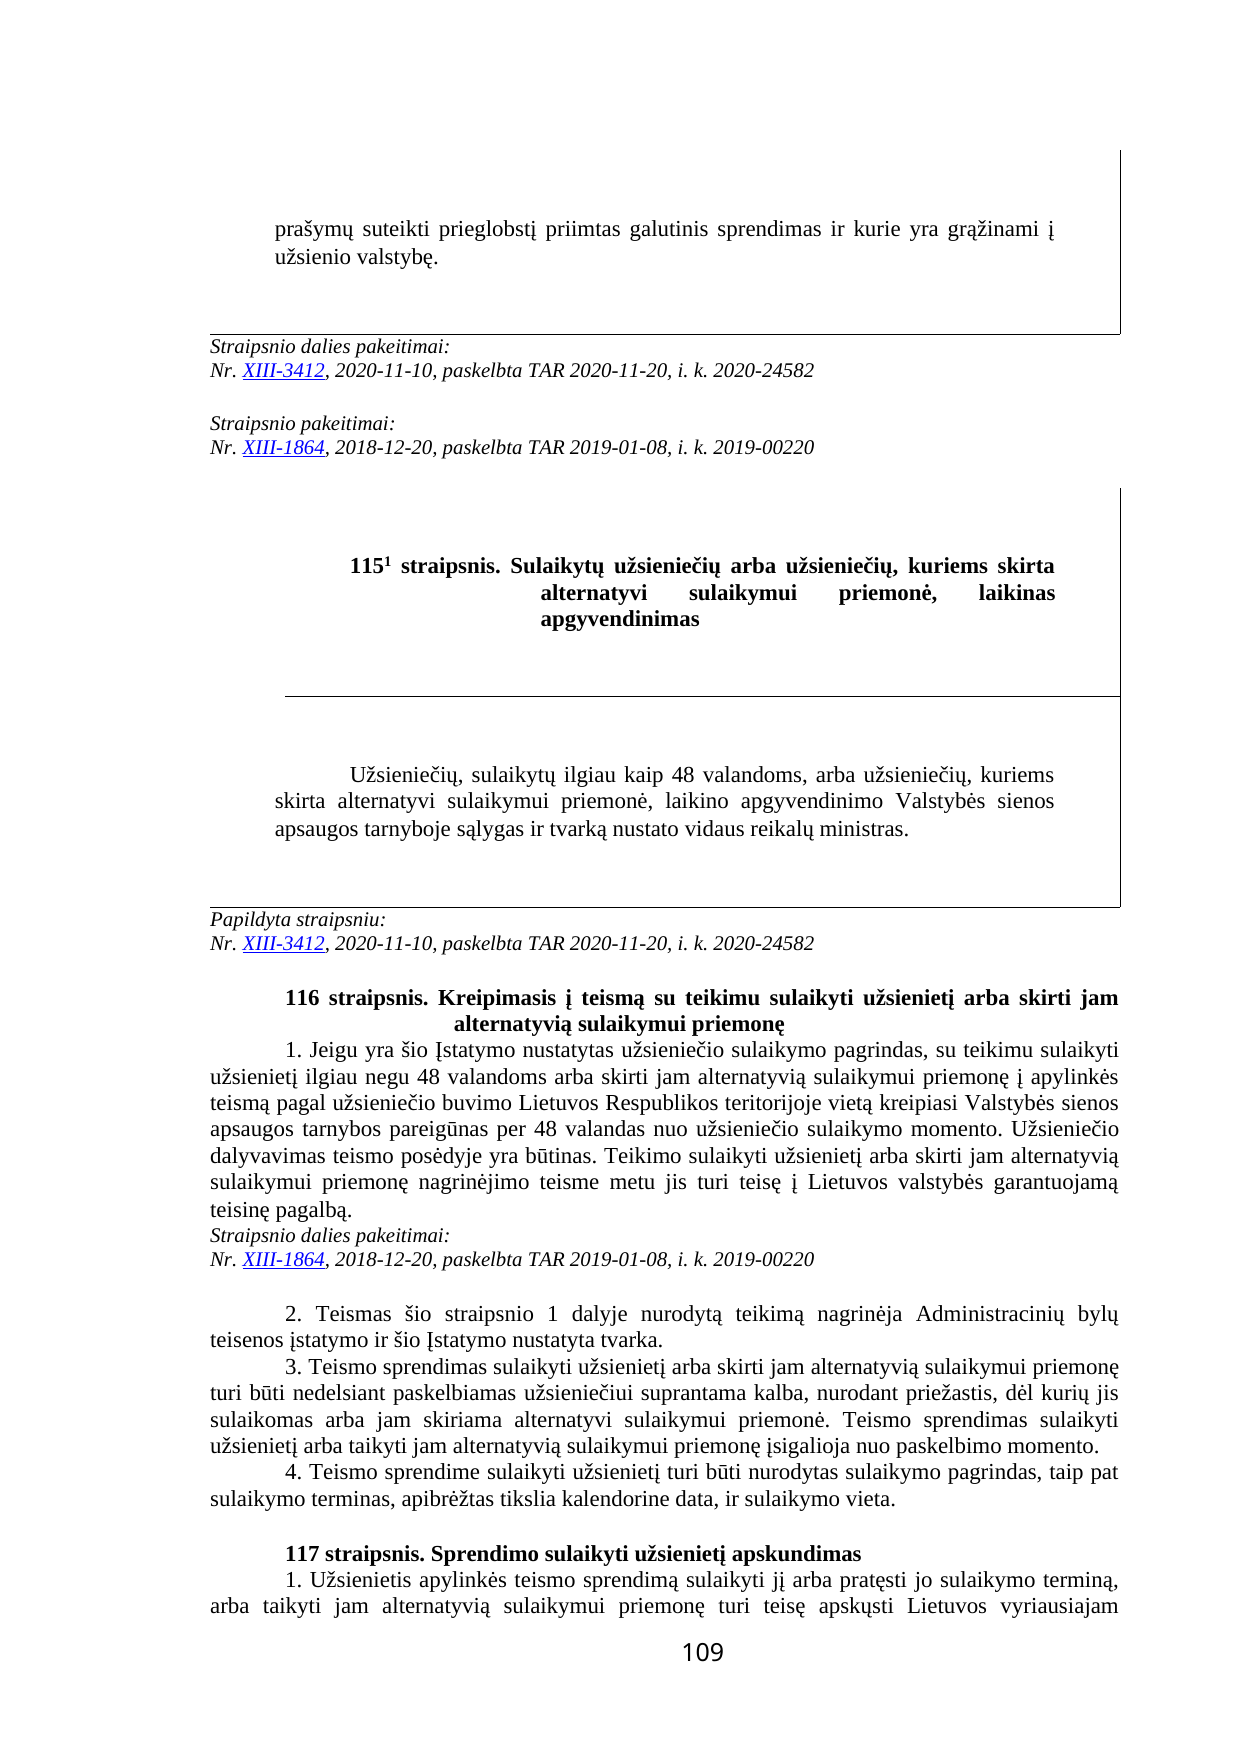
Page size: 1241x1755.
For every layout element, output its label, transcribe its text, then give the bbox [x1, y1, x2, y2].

text Straipsnio dalies pakeitimai: [210, 334, 1120, 358]
text 116 straipsnis. Kreipimasis į teismą su teikimu sulaikyti užsienietį arba skirti jam alternatyvią sulaikymui priemonę [285, 984, 1120, 1036]
text Papildyta straipsniu: [210, 907, 1120, 931]
text Nr. XIII-3412, 2020-11-10, paskelbta TAR 2020-11-20, i. k. 2020-24582 [210, 358, 1120, 382]
text Nr. XIII-1864, 2018-12-20, paskelbta TAR 2019-01-08, i. k. 2019-00220 [210, 435, 1120, 459]
text Straipsnio dalies pakeitimai: [210, 1223, 1120, 1247]
text Straipsnio pakeitimai: [210, 411, 1120, 435]
text 1. Užsienietis apylinkės teismo sprendimą sulaikyti jį arba pratęsti jo sulaikymo terminą, arba taikyti jam alternatyvią sulaikymui priemonę turi teisę apskųsti Lietuvos vyriausiajam [210, 1566, 1120, 1619]
text Nr. XIII-3412, 2020-11-10, paskelbta TAR 2020-11-20, i. k. 2020-24582 [210, 931, 1120, 955]
text 3. Teismo sprendimas sulaikyti užsienietį arba skirti jam alternatyvią sulaikymui priemonę turi būti nedelsiant paskelbiamas užsieniečiui suprantama kalba, nurodant priežastis, dėl kurių jis sulaikomas arba jam skiriama alternatyvi sulaikymui priemonė. Teismo sprendimas sulaikyti užsienietį arba taikyti jam alternatyvią sulaikymui priemonę įsigalioja nuo paskelbimo momento. [210, 1353, 1120, 1458]
text 117 straipsnis. Sprendimo sulaikyti užsienietį apskundimas [210, 1540, 1120, 1566]
text 4. Teismo sprendime sulaikyti užsienietį turi būti nurodytas sulaikymo pagrindas, taip pat sulaikymo terminas, apibrėžtas tikslia kalendorine data, ir sulaikymo vieta. [210, 1458, 1120, 1511]
text 1151 straipsnis. Sulaikytų užsieniečių arba užsieniečių, kuriems skirta alternatyvi sulaikymui priemonė, laikinas apgyvendinimas [285, 488, 1120, 696]
text prašymų suteikti prieglobstį priimtas galutinis sprendimas ir kurie yra grąžinami į užsienio valstybę. [210, 150, 1120, 334]
text 2. Teismas šio straipsnio 1 dalyje nurodytą teikimą nagrinėja Administracinių bylų teisenos įstatymo ir šio Įstatymo nustatyta tvarka. [210, 1300, 1120, 1353]
text Nr. XIII-1864, 2018-12-20, paskelbta TAR 2019-01-08, i. k. 2019-00220 [210, 1247, 1120, 1271]
text Užsieniečių, sulaikytų ilgiau kaip 48 valandoms, arba užsieniečių, kuriems skirta alternatyvi sulaikymui priemonė, laikino apgyvendinimo Valstybės sienos apsaugos tarnyboje sąlygas ir tvarką nustato vidaus reikalų ministras. [210, 696, 1120, 907]
text 1. Jeigu yra šio Įstatymo nustatytas užsieniečio sulaikymo pagrindas, su teikimu sulaikyti užsienietį ilgiau negu 48 valandoms arba skirti jam alternatyvią sulaikymui priemonę į apylinkės teismą pagal užsieniečio buvimo Lietuvos Respublikos teritorijoje vietą kreipiasi Valstybės sienos apsaugos tarnybos pareigūnas per 48 valandas nuo užsieniečio sulaikymo momento. Užsieniečio dalyvavimas teismo posėdyje yra būtinas. Teikimo sulaikyti užsienietį arba skirti jam alternatyvią sulaikymui priemonę nagrinėjimo teisme metu jis turi teisę į Lietuvos valstybės garantuojamą teisinę pagalbą. [210, 1036, 1120, 1223]
